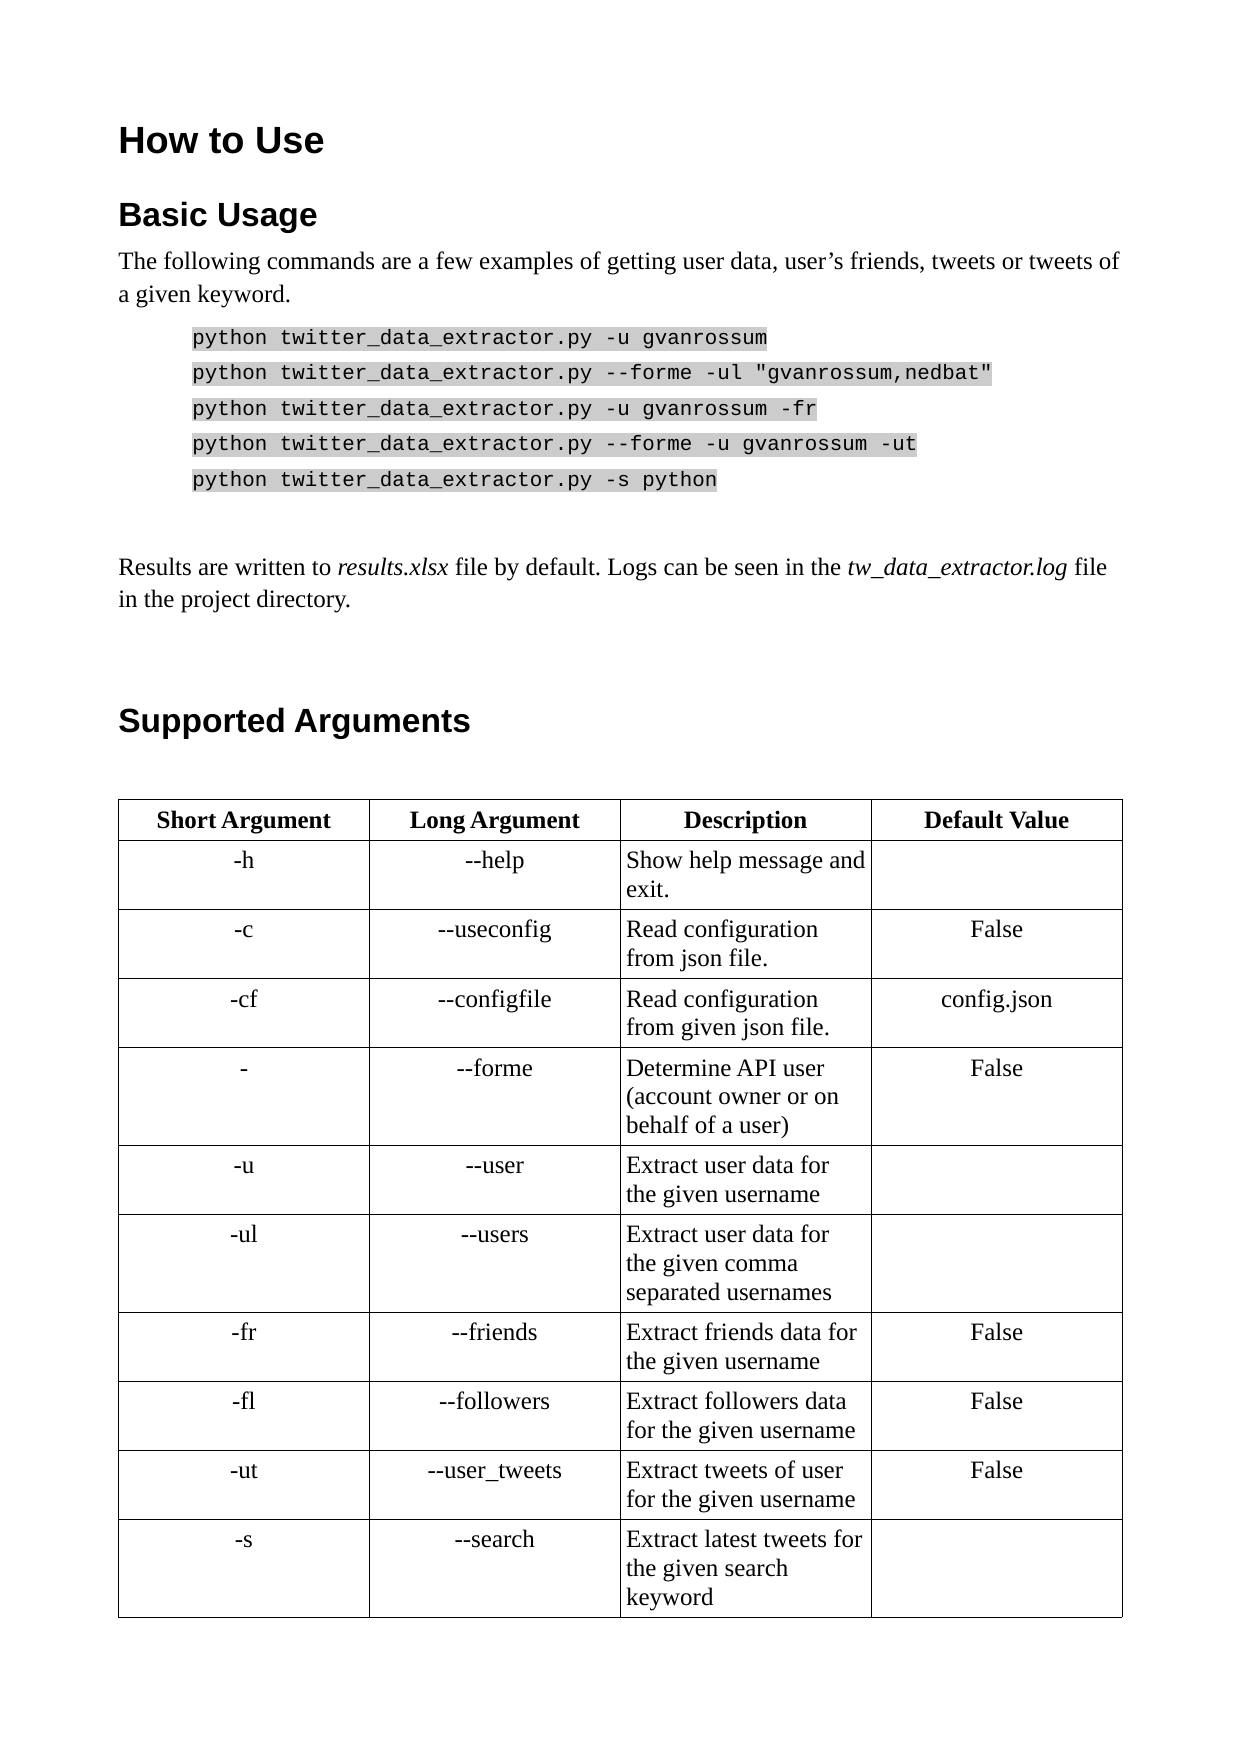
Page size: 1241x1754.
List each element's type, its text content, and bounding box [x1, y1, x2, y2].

table_cell Extract user data for the given comma separated usernames [621, 1215, 871, 1312]
table_header Description [621, 800, 871, 840]
table_cell -fl [119, 1382, 369, 1450]
table_cell [872, 1146, 1122, 1214]
text python twitter_data_extractor.py --forme -ul "gvanrossum,nedbat" [192, 362, 1122, 386]
table_cell -s [119, 1520, 369, 1617]
table_cell False [872, 1382, 1122, 1450]
table_cell False [872, 1313, 1122, 1381]
table_cell -cf [119, 979, 369, 1047]
table_cell config.json [872, 979, 1122, 1047]
table_cell --configfile [370, 979, 620, 1047]
table_header Default Value [872, 800, 1122, 840]
text python twitter_data_extractor.py -u gvanrossum [192, 327, 1122, 351]
table_cell --followers [370, 1382, 620, 1450]
table_cell --search [370, 1520, 620, 1617]
table_cell -ut [119, 1451, 369, 1519]
table_cell Extract tweets of user for the given username [621, 1451, 871, 1519]
table_cell Read configuration from json file. [621, 910, 871, 978]
table_cell False [872, 910, 1122, 978]
table_cell Extract friends data for the given username [621, 1313, 871, 1381]
table_cell Show help message and exit. [621, 841, 871, 909]
text python twitter_data_extractor.py -s python [192, 468, 1122, 492]
table_cell --user_tweets [370, 1451, 620, 1519]
table_cell --help [370, 841, 620, 909]
table_cell --forme [370, 1048, 620, 1145]
subtitle Supported Arguments [118, 701, 1122, 739]
text Results are written to results.xlsx file by default. Logs can be seen in the tw_data_extractor.log file in the project directory. [118, 552, 1122, 613]
table_header Short Argument [119, 800, 369, 840]
table_cell --user [370, 1146, 620, 1214]
table_cell -ul [119, 1215, 369, 1312]
table_cell -h [119, 841, 369, 909]
table_cell Determine API user (account owner or on behalf of a user) [621, 1048, 871, 1145]
table_cell --useconfig [370, 910, 620, 978]
table_cell Read configuration from given json file. [621, 979, 871, 1047]
table_cell -fr [119, 1313, 369, 1381]
text python twitter_data_extractor.py -u gvanrossum -fr [192, 398, 1122, 421]
table_cell [872, 841, 1122, 909]
table_header Long Argument [370, 800, 620, 840]
table_cell --users [370, 1215, 620, 1312]
table_cell -c [119, 910, 369, 978]
table_cell [872, 1215, 1122, 1312]
table_cell Extract followers data for the given username [621, 1382, 871, 1450]
table_cell - [119, 1048, 369, 1145]
table_cell [872, 1520, 1122, 1617]
text python twitter_data_extractor.py --forme -u gvanrossum -ut [192, 433, 1122, 457]
table_cell --friends [370, 1313, 620, 1381]
table_cell Extract latest tweets for the given search keyword [621, 1520, 871, 1617]
table_cell Extract user data for the given username [621, 1146, 871, 1214]
table_cell False [872, 1048, 1122, 1145]
subtitle How to Use [118, 118, 1122, 162]
table_cell False [872, 1451, 1122, 1519]
table_cell -u [119, 1146, 369, 1214]
text The following commands are a few examples of getting user data, user’s friends, tweets or tweets of a given keyword. [118, 246, 1122, 308]
subtitle Basic Usage [118, 195, 1122, 234]
